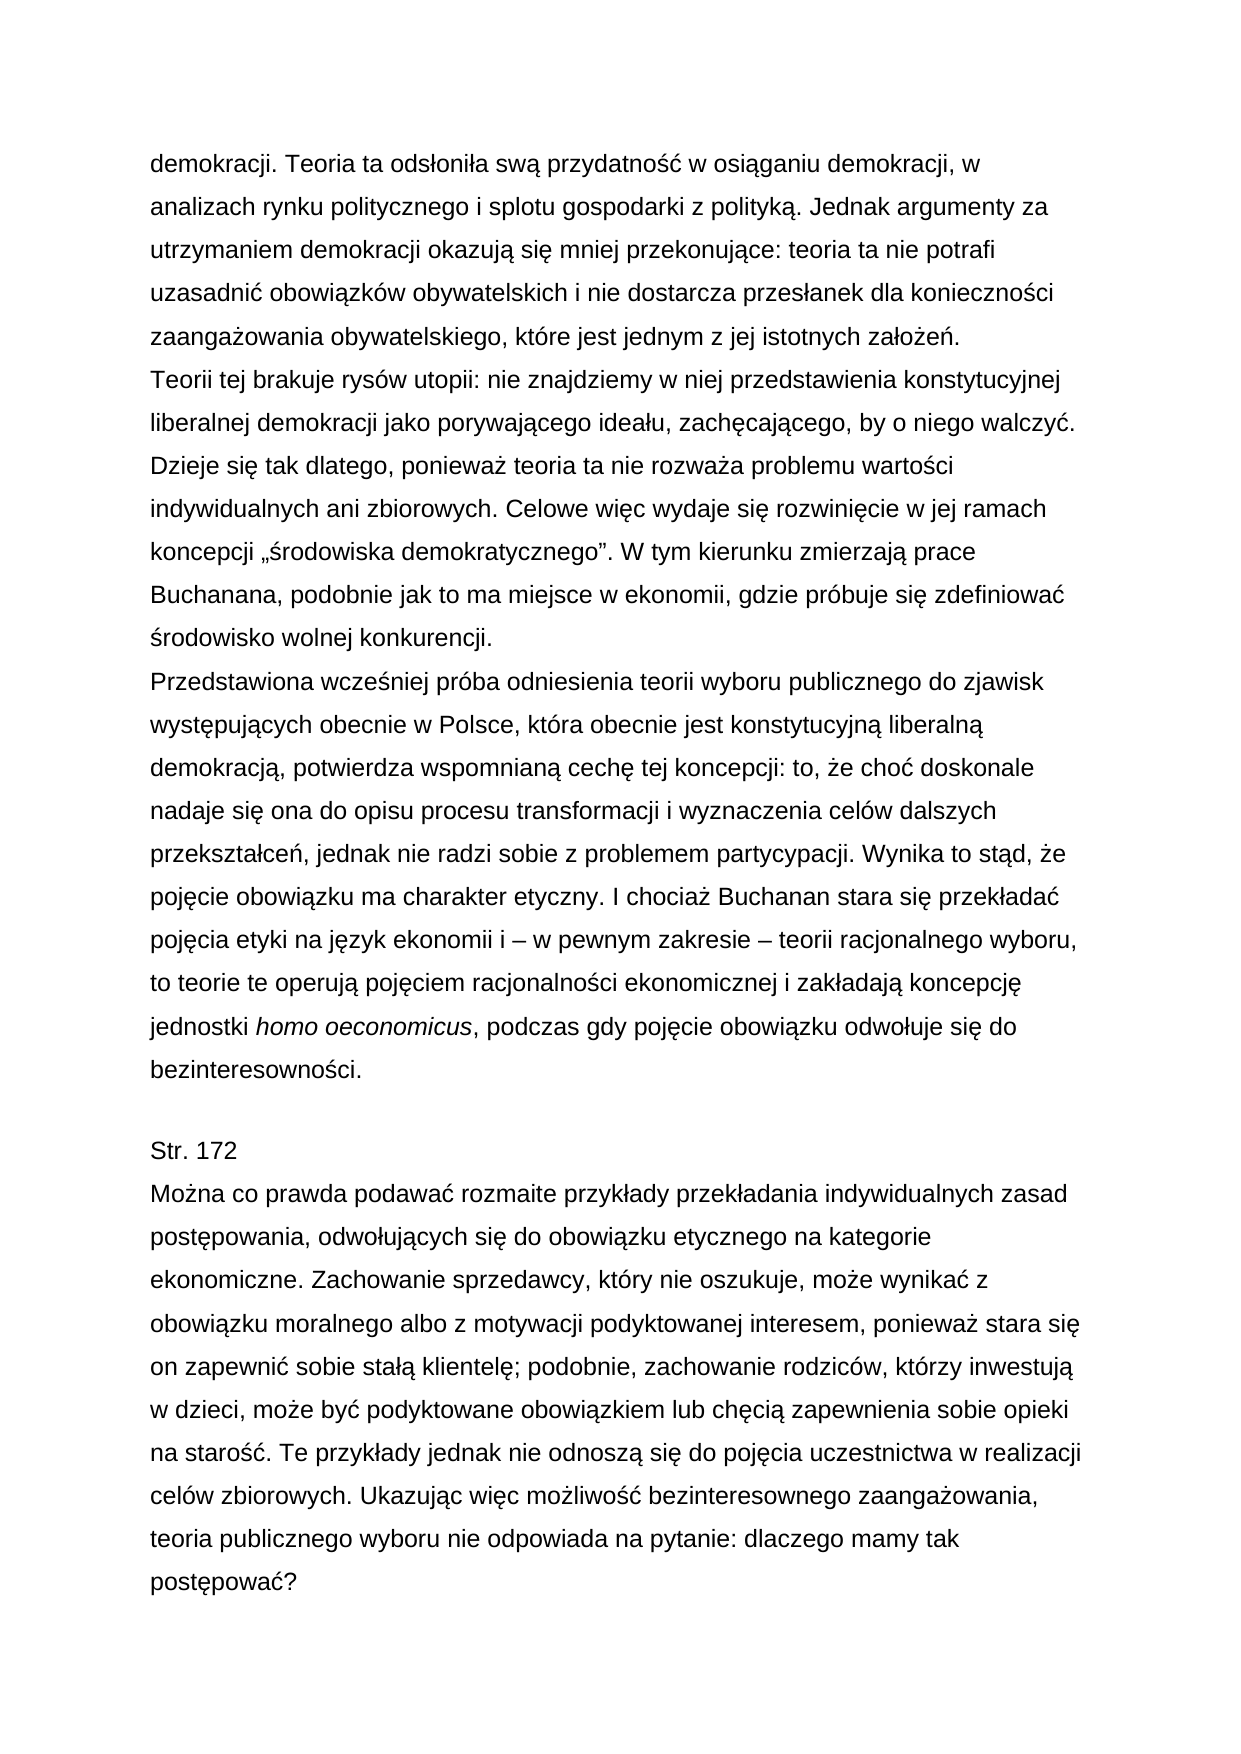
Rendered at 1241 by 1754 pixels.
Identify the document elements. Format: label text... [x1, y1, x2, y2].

text Można co prawda podawać rozmaite przykłady przekładania indywidualnych zasad postępowania, odwołujących się do obowiązku etycznego na kategorie ekonomiczne. Zachowanie sprzedawcy, który nie oszukuje, może wynikać z obowiązku moralnego albo z motywacji podyktowanej interesem, ponieważ stara się on zapewnić sobie stałą klientelę; podobnie, zachowanie rodziców, którzy inwestują w dzieci, może być podyktowane obowiązkiem lub chęcią zapewnienia sobie opieki na starość. Te przykłady jednak nie odnoszą się do pojęcia uczestnictwa w realizacji celów zbiorowych. Ukazując więc możliwość bezinteresownego zaangażowania, teoria publicznego wyboru nie odpowiada na pytanie: dlaczego mamy tak postępować? [150, 1179, 1091, 1596]
text demokracji. Teoria ta odsłoniła swą przydatność w osiąganiu demokracji, w analizach rynku politycznego i splotu gospodarki z polityką. Jednak argumenty za utrzymaniem demokracji okazują się mniej przekonujące: teoria ta nie potrafi uzasadnić obowiązków obywatelskich i nie dostarcza przesłanek dla konieczności zaangażowania obywatelskiego, które jest jednym z jej istotnych założeń. [150, 149, 1091, 350]
text Przedstawiona wcześniej próba odniesienia teorii wyboru publicznego do zjawisk występujących obecnie w Polsce, która obecnie jest konstytucyjną liberalną demokracją, potwierdza wspomnianą cechę tej koncepcji: to, że choć doskonale nadaje się ona do opisu procesu transformacji i wyznaczenia celów dalszych przekształceń, jednak nie radzi sobie z problemem partycypacji. Wynika to stąd, że pojęcie obowiązku ma charakter etyczny. I chociaż Buchanan stara się przekładać pojęcia etyki na język ekonomii i – w pewnym zakresie – teorii racjonalnego wyboru, to teorie te operują pojęciem racjonalności ekonomicznej i zakładają koncepcję jednostki homo oeconomicus, podczas gdy pojęcie obowiązku odwołuje się do bezinteresowności. [150, 666, 1091, 1083]
text Teorii tej brakuje rysów utopii: nie znajdziemy w niej przedstawienia konstytucyjnej liberalnej demokracji jako porywającego ideału, zachęcającego, by o niego walczyć. Dzieje się tak dlatego, ponieważ teoria ta nie rozważa problemu wartości indywidualnych ani zbiorowych. Celowe więc wydaje się rozwinięcie w jej ramach koncepcji „środowiska demokratycznego”. W tym kierunku zmierzają prace Buchanana, podobnie jak to ma miejsce w ekonomii, gdzie próbuje się zdefiniować środowisko wolnej konkurencji. [150, 364, 1091, 652]
text Str. 172 [150, 1136, 1091, 1165]
